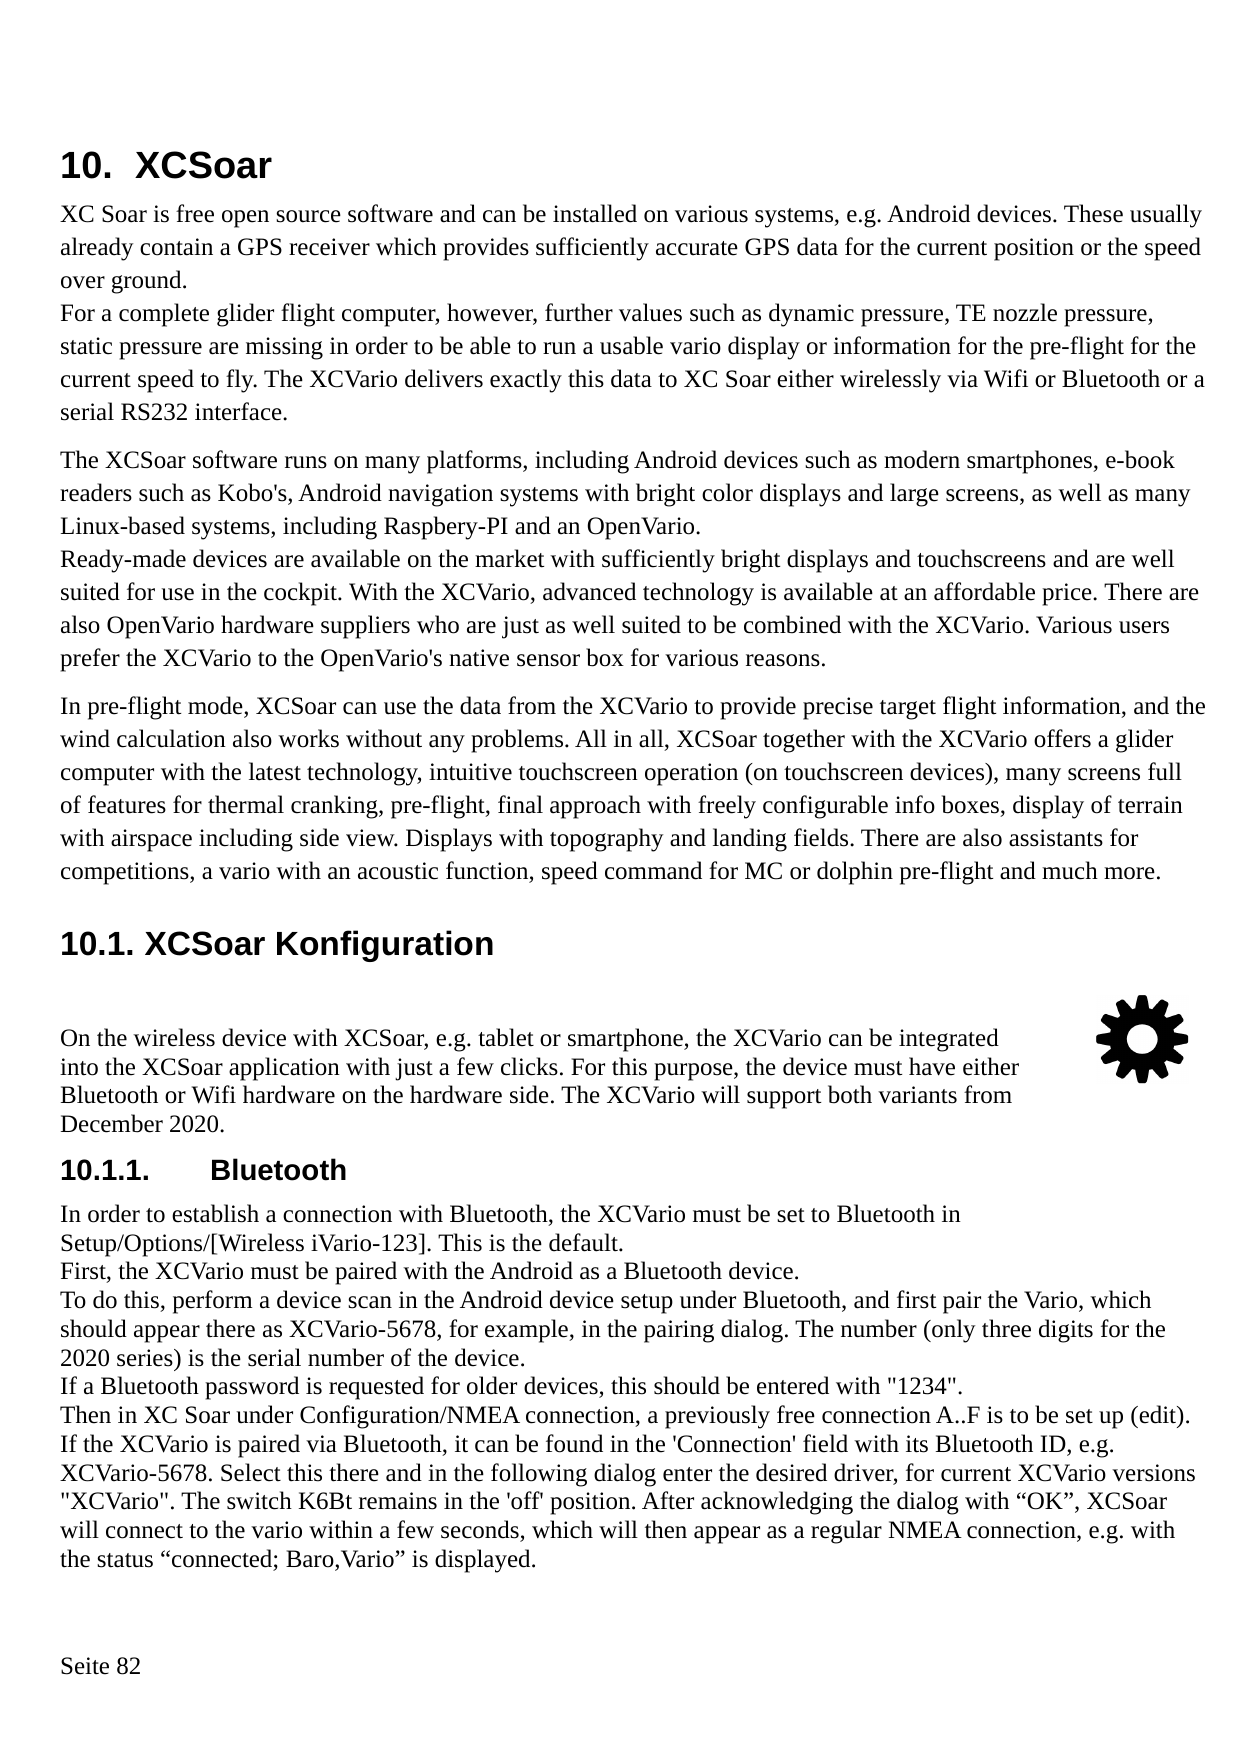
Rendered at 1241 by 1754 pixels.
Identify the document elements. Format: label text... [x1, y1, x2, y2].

picture [1096, 995, 1189, 1084]
subtitle XCSoar Konfiguration [60, 924, 1207, 963]
text In order to establish a connection with Bluetooth, the XCVario must be set to Bluetooth in Setup/Options/[Wireless iVario-123]. This is the default. First, the XCVario must be paired with the Android as a Bluetooth device. To do this, perform a device scan in the Android device setup under Bluetooth, and first pair the Vario, which should appear there as XCVario-5678, for example, in the pairing dialog. The number (only three digits for the 2020 series) is the serial number of the device. If a Bluetooth password is requested for older devices, this should be entered with "1234". Then in XC Soar under Configuration/NMEA connection, a previously free connection A..F is to be set up (edit). If the XCVario is paired via Bluetooth, it can be found in the 'Connection' field with its Bluetooth ID, e.g. XCVario-5678. Select this there and in the following dialog enter the desired driver, for current XCVario versions "XCVario". The switch K6Bt remains in the 'off' position. After acknowledging the dialog with “OK”, XCSoar will connect to the vario within a few seconds, which will then appear as a regular NMEA connection, e.g. with the status “connected; Baro,Vario” is displayed. [60, 1199, 1207, 1573]
text The XCSoar software runs on many platforms, including Android devices such as modern smartphones, e-book readers such as Kobo's, Android navigation systems with bright color displays and large screens, as well as many Linux-based systems, including Raspbery-PI and an OpenVario. Ready-made devices are available on the market with sufficiently bright displays and touchscreens and are well suited for use in the cockpit. With the XCVario, advanced technology is available at an affordable price. There are also OpenVario hardware suppliers who are just as well suited to be combined with the XCVario. Various users prefer the XCVario to the OpenVario's native sensor box for various reasons. [60, 445, 1207, 672]
text In pre-flight mode, XCSoar can use the data from the XCVario to provide precise target flight information, and the wind calculation also works without any problems. All in all, XCSoar together with the XCVario offers a glider computer with the latest technology, intuitive touchscreen operation (on touchscreen devices), many screens full of features for thermal cranking, pre-flight, final approach with freely configurable info boxes, display of terrain with airspace including side view. Displays with topography and landing fields. There are also assistants for competitions, a vario with an acoustic function, speed command for MC or dolphin pre-flight and much more. [60, 691, 1207, 884]
text XC Soar is free open source software and can be installed on various systems, e.g. Android devices. These usually already contain a GPS receiver which provides sufficiently accurate GPS data for the current position or the speed over ground. For a complete glider flight computer, however, further values ​​such as dynamic pressure, TE nozzle pressure, static pressure are missing in order to be able to run a usable vario display or information for the pre-flight for the current speed to fly. The XCVario delivers exactly this data to XC Soar either wirelessly via Wifi or Bluetooth or a serial RS232 interface. [60, 199, 1207, 426]
text On the wireless device with XCSoar, e.g. tablet or smartphone, the XCVario can be integrated into the XCSoar application with just a few clicks. For this purpose, the device must have either Bluetooth or Wifi hardware on the hardware side. The XCVario will support both variants from December 2020. [60, 1023, 1207, 1138]
subtitle XCSoar [60, 143, 1207, 187]
subtitle Bluetooth [60, 1153, 1207, 1186]
